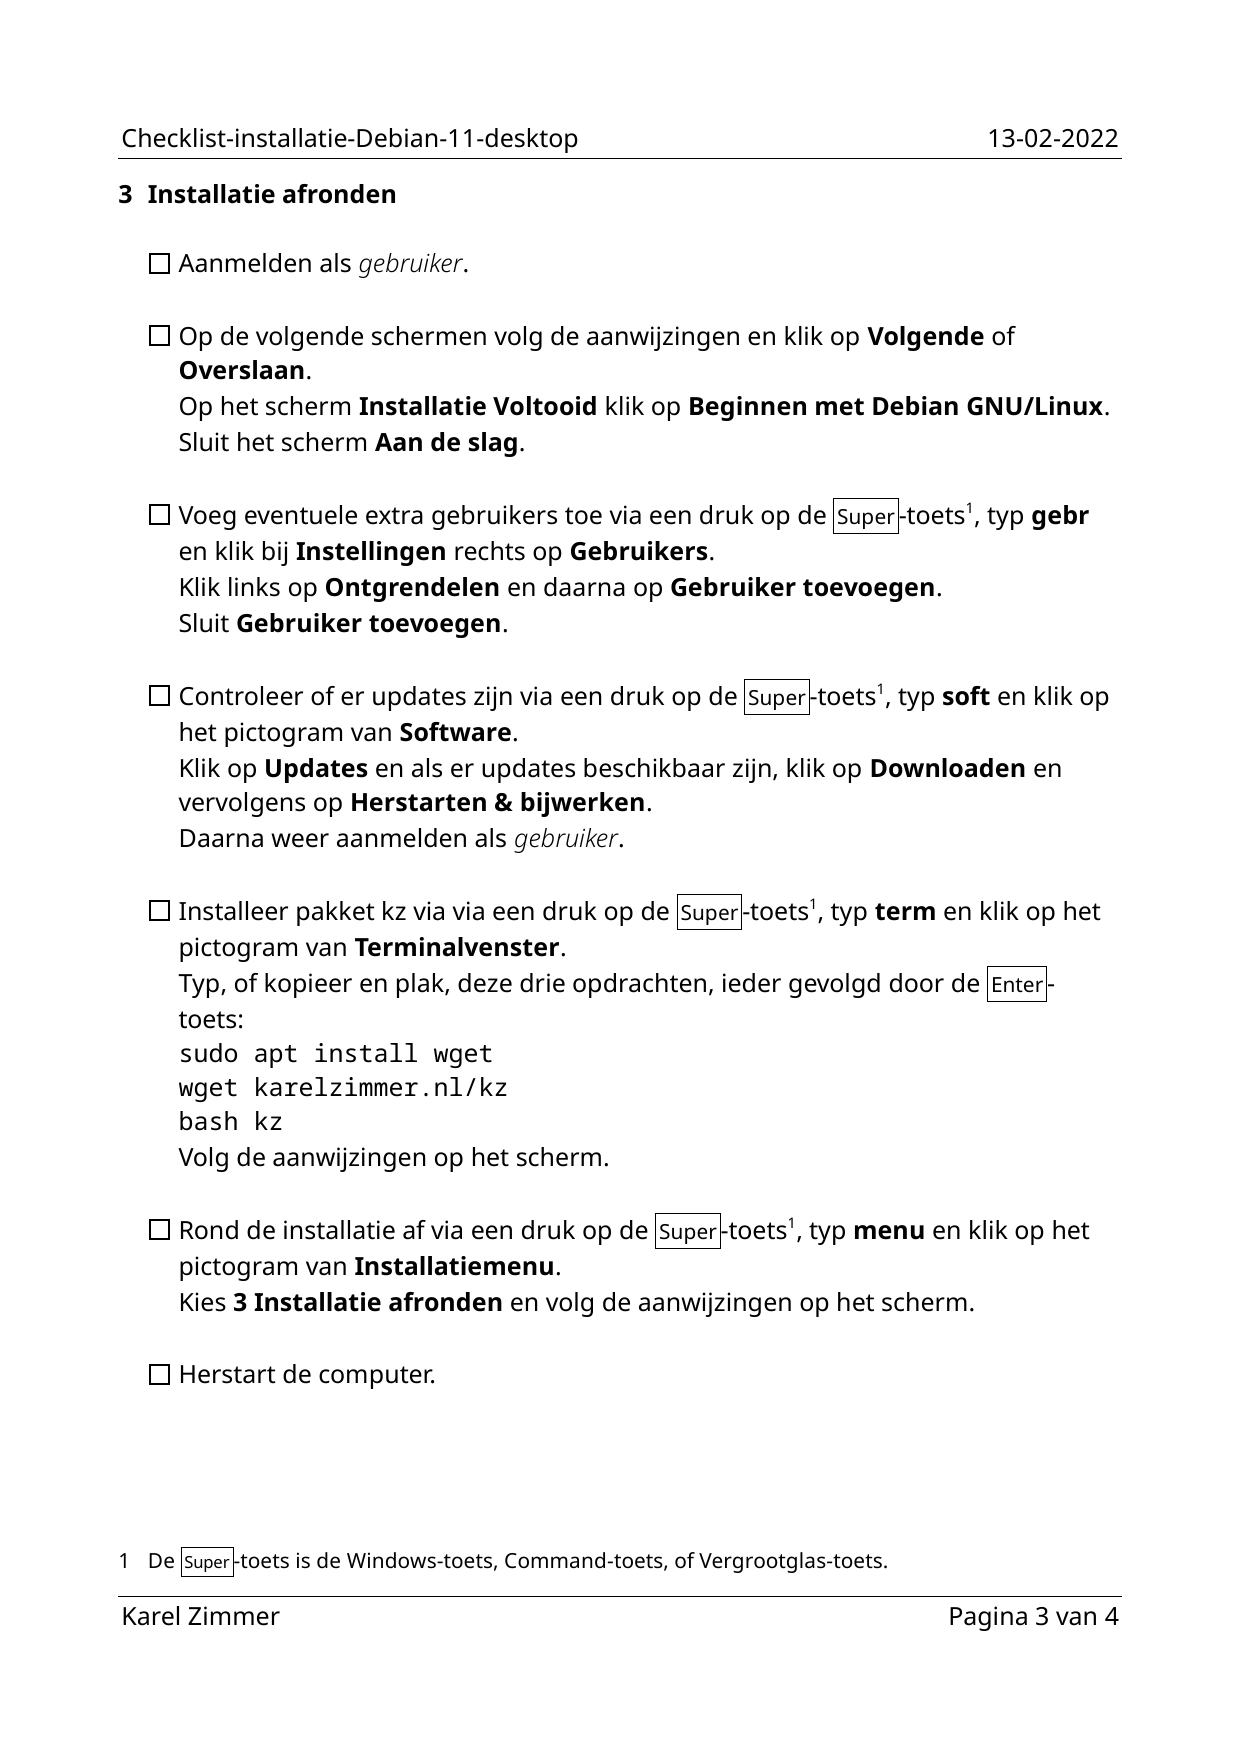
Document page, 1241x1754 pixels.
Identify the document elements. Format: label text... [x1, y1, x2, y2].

table_cell [141, 1139, 177, 1175]
table_cell Klik op Updates en als er updates beschikbaar zijn, klik op Downloaden en vervolgens op Herstarten & bijwerken. [177, 750, 1121, 820]
table_cell [141, 388, 177, 424]
table_cell [141, 1320, 177, 1356]
table_cell Klik links op Ontgrendelen en daarna op Gebruiker toevoegen. [177, 569, 1121, 605]
table_cell Daarna weer aanmelden als gebruiker. [177, 820, 1121, 856]
table_cell [141, 1175, 177, 1211]
table_cell [141, 893, 177, 965]
table_cell [141, 1356, 177, 1392]
table_cell [141, 496, 177, 569]
table_cell [141, 424, 177, 460]
table_cell Typ, of kopieer en plak, deze drie opdrachten, ieder gevolgd door de Enter-toets: sudo apt install wget wget karelzimmer.nl/kz bash kz [177, 965, 1121, 1139]
table_cell [141, 1284, 177, 1320]
table_cell Volg de aanwijzingen op het scherm. [177, 1139, 1121, 1175]
table_cell Op het scherm Installatie Voltooid klik op Beginnen met Debian GNU/Linux. [177, 388, 1121, 424]
table_cell [141, 965, 177, 1139]
table_cell [141, 460, 177, 496]
table_cell [141, 678, 177, 750]
table_cell [177, 1320, 1121, 1356]
table_cell [141, 318, 177, 388]
table_cell [141, 569, 177, 605]
table_cell Voeg eventuele extra gebruikers toe via een druk op de Super-toets, typ gebr en klik bij Instellingen rechts op Gebruikers. [177, 496, 1121, 569]
table_cell [177, 1175, 1121, 1211]
table_cell [141, 750, 177, 820]
table_cell Herstart de computer. [177, 1356, 1121, 1392]
table_cell [141, 281, 177, 317]
table_cell Kies 3 Installatie afronden en volg de aanwijzingen op het scherm. [177, 1284, 1121, 1320]
table_cell [177, 856, 1121, 892]
table_cell [141, 856, 177, 892]
table_cell [177, 641, 1121, 677]
table_cell [177, 460, 1121, 496]
table_header [141, 245, 177, 281]
table_cell Sluit het scherm Aan de slag. [177, 424, 1121, 460]
table_cell [141, 605, 177, 641]
table_cell Controleer of er updates zijn via een druk op de Super-toets1, typ soft en klik op het pictogram van Software. [177, 678, 1121, 750]
list Installatie afronden [118, 177, 1122, 211]
table_cell Op de volgende schermen volg de aanwijzingen en klik op Volgende of Overslaan. [177, 318, 1121, 388]
table_cell Installeer pakket kz via via een druk op de Super-toets1, typ term en klik op het pictogram van Terminalvenster. [177, 893, 1121, 965]
table_cell Sluit Gebruiker toevoegen. [177, 605, 1121, 641]
table_cell [177, 281, 1121, 317]
table_cell Rond de installatie af via een druk op de Super-toets1, typ menu en klik op het pictogram van Installatiemenu. [177, 1211, 1121, 1284]
table_cell [141, 820, 177, 856]
table_header Aanmelden als gebruiker. [177, 245, 1121, 281]
table_cell [141, 641, 177, 677]
table_cell [141, 1211, 177, 1284]
